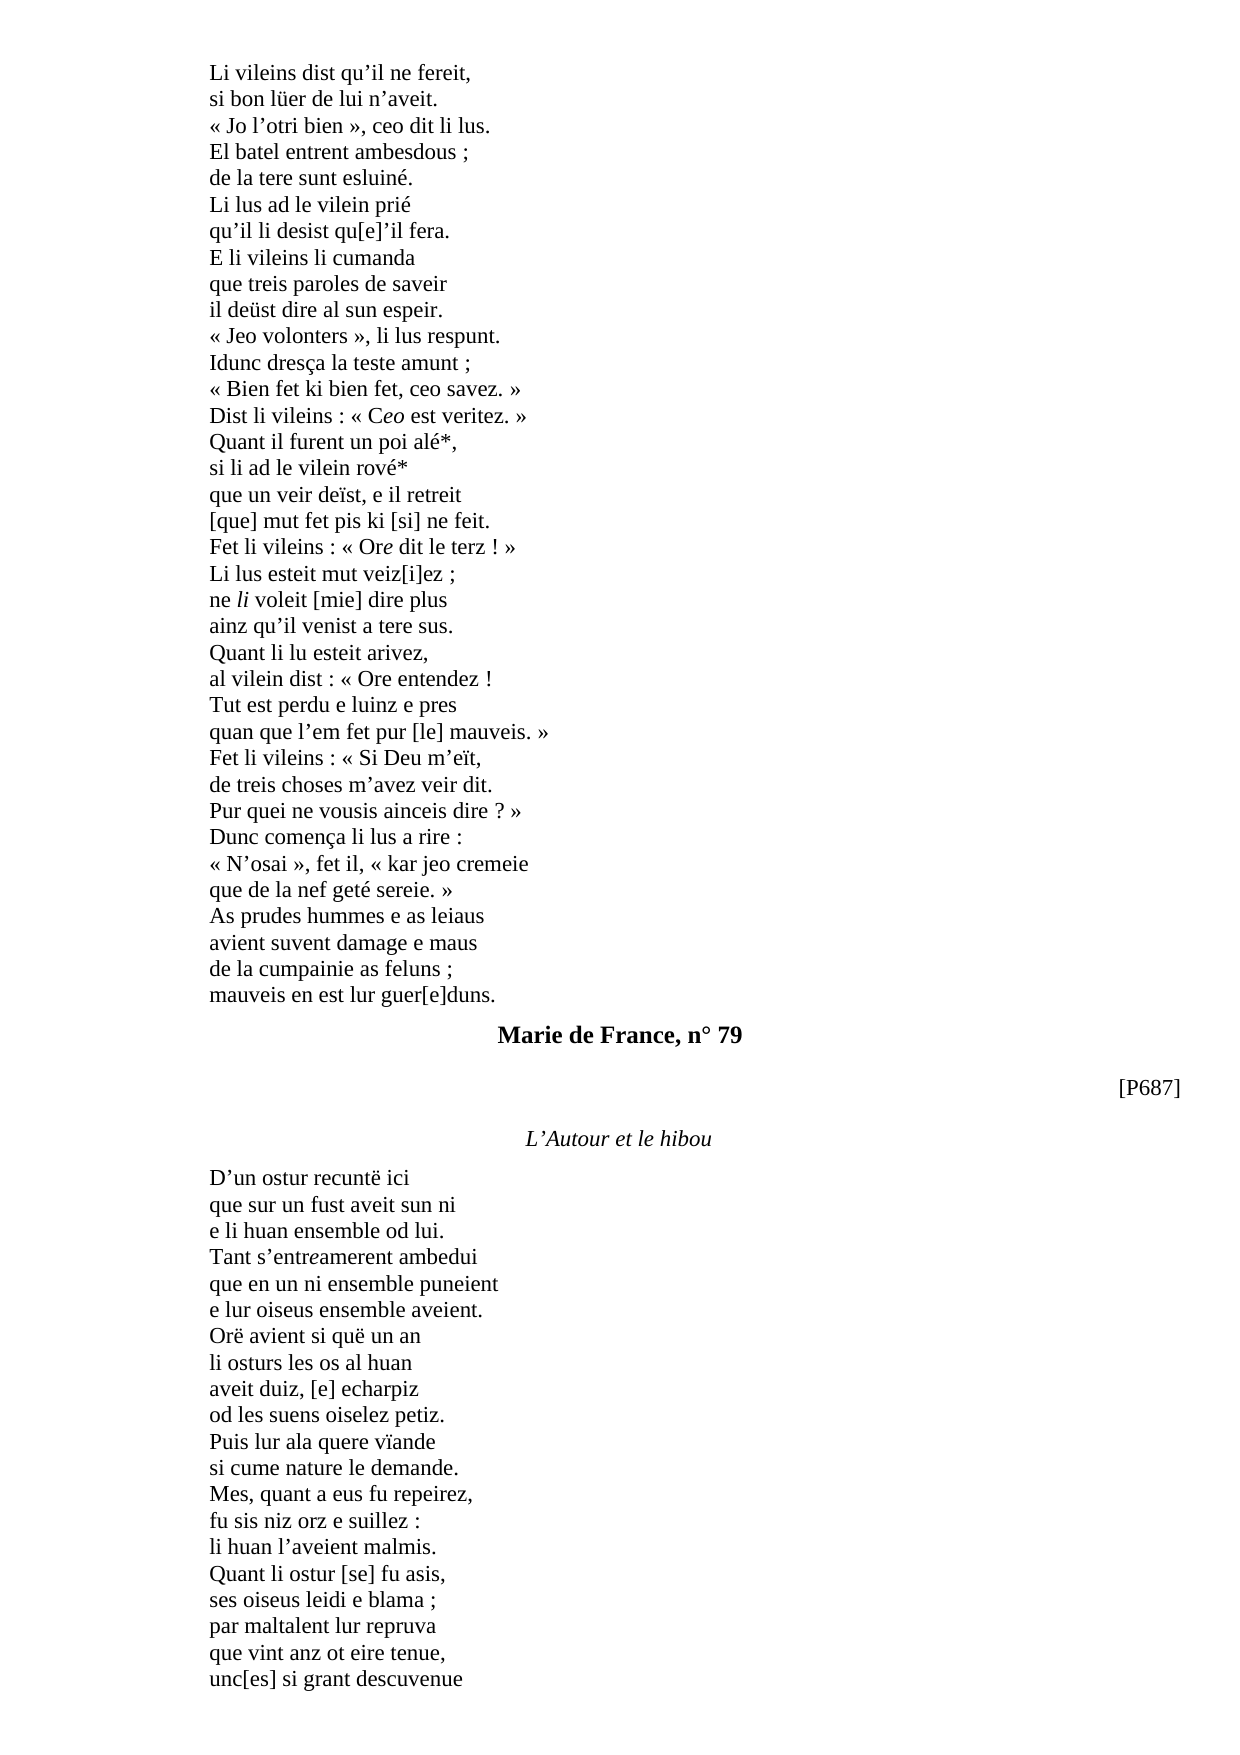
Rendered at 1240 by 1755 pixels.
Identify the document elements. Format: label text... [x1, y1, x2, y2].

text Dunc comença li lus a rire : [209, 823, 1181, 850]
text Li vileins dist qu’il ne fereit, [209, 59, 1181, 85]
text Li lus ad le vilein prié [209, 191, 1181, 217]
text « N’osai », fet il, « kar jeo cremeie [209, 850, 1181, 876]
text Orë avient si quë un an [209, 1322, 1181, 1349]
text que en un ni ensemble puneient [209, 1270, 1181, 1296]
text [P687] [59, 1074, 1181, 1100]
text si li ad le vilein rové* [209, 454, 1181, 481]
text Quant li ostur [se] fu asis, [209, 1559, 1181, 1586]
text qu’il li desist qu[e]’il fera. [209, 217, 1181, 243]
text As prudes hummes e as leiaus [209, 902, 1181, 929]
text e lur oiseus ensemble aveient. [209, 1296, 1181, 1322]
text unc[es] si grant descuvenue [209, 1665, 1181, 1691]
text Idunc dresça la teste amunt ; [209, 349, 1181, 375]
text Tant s’entreamerent ambedui [209, 1243, 1181, 1270]
text Li lus esteit mut veiz[i]ez ; [209, 560, 1181, 586]
text e li huan ensemble od lui. [209, 1217, 1181, 1243]
text de treis choses m’avez veir dit. [209, 771, 1181, 797]
text ne li voleit [mie] dire plus [209, 586, 1181, 612]
text que un veir deïst, e il retreit [209, 481, 1181, 507]
text Quant il furent un poi alé*, [209, 428, 1181, 454]
text quan que l’em fet pur [le] mauveis. » [209, 718, 1181, 744]
text Tut est perdu e luinz e pres [209, 692, 1181, 718]
text Pur quei ne vousis ainceis dire ? » [209, 797, 1181, 823]
text [que] mut fet pis ki [si] ne feit. [209, 507, 1181, 533]
text mauveis en est lur guer[e]duns. [209, 981, 1181, 1008]
text E li vileins li cumanda [209, 243, 1181, 270]
text il deüst dire al sun espeir. [209, 296, 1181, 323]
text si bon lüer de lui n’aveit. [209, 85, 1181, 112]
text que vint anz ot eire tenue, [209, 1639, 1181, 1665]
text aveit duiz, [e] echarpiz [209, 1375, 1181, 1401]
text de la cumpainie as feluns ; [209, 955, 1181, 981]
text par maltalent lur repruva [209, 1612, 1181, 1639]
text « Bien fet ki bien fet, ceo savez. » [209, 375, 1181, 402]
text od les suens oiselez petiz. [209, 1401, 1181, 1428]
text Fet li vileins : « Ore dit le terz ! » [209, 533, 1181, 560]
text Marie de France, n° 79 [59, 1020, 1181, 1049]
text Dist li vileins : « Ceo est veritez. » [209, 402, 1181, 428]
text Mes, quant a eus fu repeirez, [209, 1481, 1181, 1507]
text « Jo l’otri bien », ceo dit li lus. [209, 112, 1181, 138]
text si cume nature le demande. [209, 1454, 1181, 1481]
text Fet li vileins : « Si Deu m’eït, [209, 744, 1181, 771]
text L’Autour et le hibou [59, 1125, 1181, 1152]
text Puis lur ala quere vïande [209, 1428, 1181, 1454]
text « Jeo volonters », li lus respunt. [209, 323, 1181, 349]
text D’un ostur recuntë ici [209, 1164, 1181, 1191]
text ainz qu’il venist a tere sus. [209, 612, 1181, 639]
text de la tere sunt esluiné. [209, 164, 1181, 191]
text li huan l’aveient malmis. [209, 1533, 1181, 1559]
text avient suvent damage e maus [209, 929, 1181, 955]
text Quant li lu esteit arivez, [209, 639, 1181, 665]
text que treis paroles de saveir [209, 270, 1181, 296]
text que de la nef geté sereie. » [209, 876, 1181, 902]
text ses oiseus leidi e blama ; [209, 1586, 1181, 1612]
text que sur un fust aveit sun ni [209, 1191, 1181, 1217]
text fu sis niz orz e suillez : [209, 1507, 1181, 1533]
text li osturs les os al huan [209, 1349, 1181, 1375]
text El batel entrent ambesdous ; [209, 138, 1181, 164]
text al vilein dist : « Ore entendez ! [209, 665, 1181, 692]
